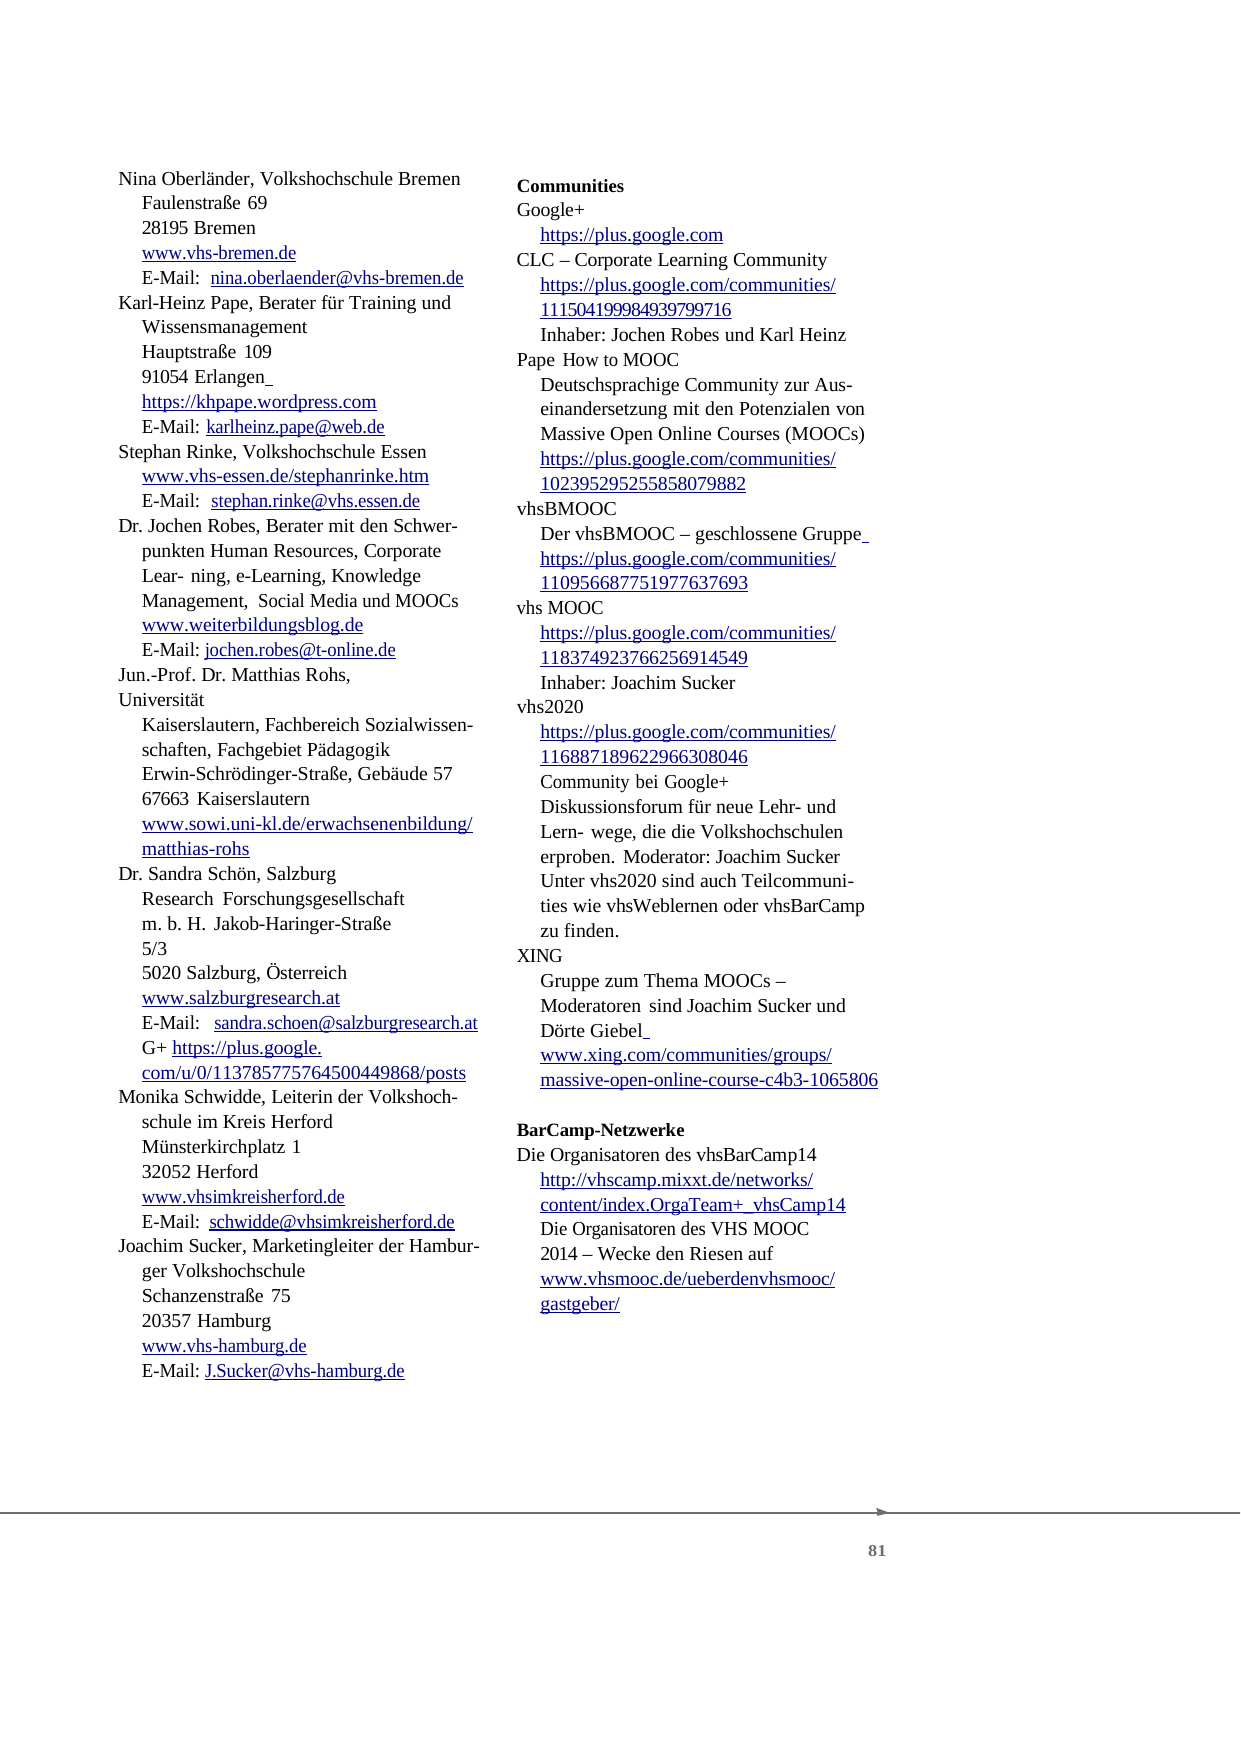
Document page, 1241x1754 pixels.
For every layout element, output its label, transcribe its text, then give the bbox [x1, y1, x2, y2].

text Google+ [517, 198, 858, 221]
text Communities [517, 174, 858, 196]
text Deutschsprachige Community zur Aus- einandersetzung mit den Potenzialen von Massive Open Online Courses (MOOCs) https://plus.google.com/communities/ 102395295255858079882 [540, 373, 884, 494]
text Inhaber: Joachim Sucker vhs2020 [517, 671, 796, 718]
text vhs MOOC https://plus.google.com/communities/ 118374923766256914549 [516, 596, 880, 668]
text Kaiserslautern, Fachbereich Sozialwissen- schaften, Fachgebiet Pädagogik [142, 713, 486, 760]
text E-Mail: nina.oberlaender@vhs-bremen.de Karl-Heinz Pape, Berater für Training und [118, 266, 466, 313]
text https://plus.google.com [540, 223, 871, 246]
text Monika Schwidde, Leiterin der Volkshoch- schule im Kreis Herford Münsterkirchplatz 1 [118, 1086, 469, 1158]
text E-Mail: J.Sucker@vhs-hamburg.de [142, 1359, 458, 1382]
text Dr. Jochen Robes, Berater mit den Schwer- punkten Human Resources, Corporate Lear- ning, e-Learning, Knowledge Management, Social Media und MOOCs www.weiterbildungsblog.de [118, 514, 486, 636]
text 32052 Herford www.vhsimkreisherford.de [142, 1160, 387, 1208]
text 5020 Salzburg, Österreich www.salzburgresearch.at [142, 961, 486, 1009]
text 67663 Kaiserslautern [142, 787, 458, 810]
text E-Mail: jochen.robes@t-online.de Jun.-Prof. Dr. Matthias Rohs, Universität [118, 638, 433, 711]
text 81 [0, 1541, 886, 1560]
text Wissensmanagement Hauptstraße 109 [142, 316, 313, 363]
text Dr. Sandra Schön, Salzburg Research Forschungsgesellschaft m. b. H. Jakob-Haringer-Straße 5/3 [118, 862, 409, 959]
text Die Organisatoren des vhsBarCamp14 http://vhscamp.mixxt.de/networks/ content/index.OrgaTeam+_vhsCamp14 Die Organisatoren des VHS MOOC 2014 – Wecke den Riesen auf www.vhsmooc.de/ueberdenvhsmooc/ gastgeber/ [516, 1143, 847, 1314]
text vhsBMOOC [517, 497, 858, 519]
text BarCamp-Netzwerke [517, 1119, 858, 1141]
text Erwin-Schrödinger-Straße, Gebäude 57 [142, 762, 458, 785]
text E-Mail: schwidde@vhsimkreisherford.de Joachim Sucker, Marketingleiter der Hambur- [118, 1210, 486, 1257]
text Gruppe zum Thema MOOCs – Moderatoren sind Joachim Sucker und Dörte Giebel www.xing.com/communities/groups/ massive-open-online-course-c4b3-1065806 [540, 969, 883, 1091]
text Nina Oberländer, Volkshochschule Bremen Faulenstraße 69 [118, 166, 486, 214]
text Der vhsBMOOC – geschlossene Gruppe https://plus.google.com/communities/ 110956687751977637693 [540, 522, 880, 594]
text E-Mail: sandra.schoen@salzburgresearch.at G+ https://plus.google. com/u/0/113785775764500449868/posts [142, 1011, 485, 1083]
text 91054 Erlangen https://khpape.wordpress.com E-Mail: karlheinz.pape@web.de [142, 365, 387, 438]
text ger Volkshochschule Schanzenstraße 75 [142, 1259, 313, 1307]
text Stephan Rinke, Volkshochschule Essen www.vhs-essen.de/stephanrinke.htm E-Mail: stephan.rinke@vhs.essen.de [118, 440, 434, 512]
text Community bei Google+ [540, 770, 871, 793]
text Unter vhs2020 sind auch Teilcommuni- ties wie vhsWeblernen oder vhsBarCamp zu finden. [540, 869, 875, 942]
text 20357 Hamburg www.vhs-hamburg.de [142, 1309, 313, 1357]
text Inhaber: Jochen Robes und Karl Heinz Pape How to MOOC [517, 323, 886, 371]
text 28195 Bremen www.vhs-bremen.de [142, 216, 303, 264]
text https://plus.google.com/communities/ 116887189622966308046 [540, 720, 880, 768]
text www.sowi.uni-kl.de/erwachsenenbildung/ matthias-rohs [142, 812, 474, 860]
text CLC – Corporate Learning Community https://plus.google.com/communities/ 111504199984939799716 [516, 248, 880, 321]
text Diskussionsforum für neue Lehr- und Lern- wege, die die Volkshochschulen erproben. Moderator: Joachim Sucker [540, 795, 884, 867]
text XING [517, 944, 858, 967]
